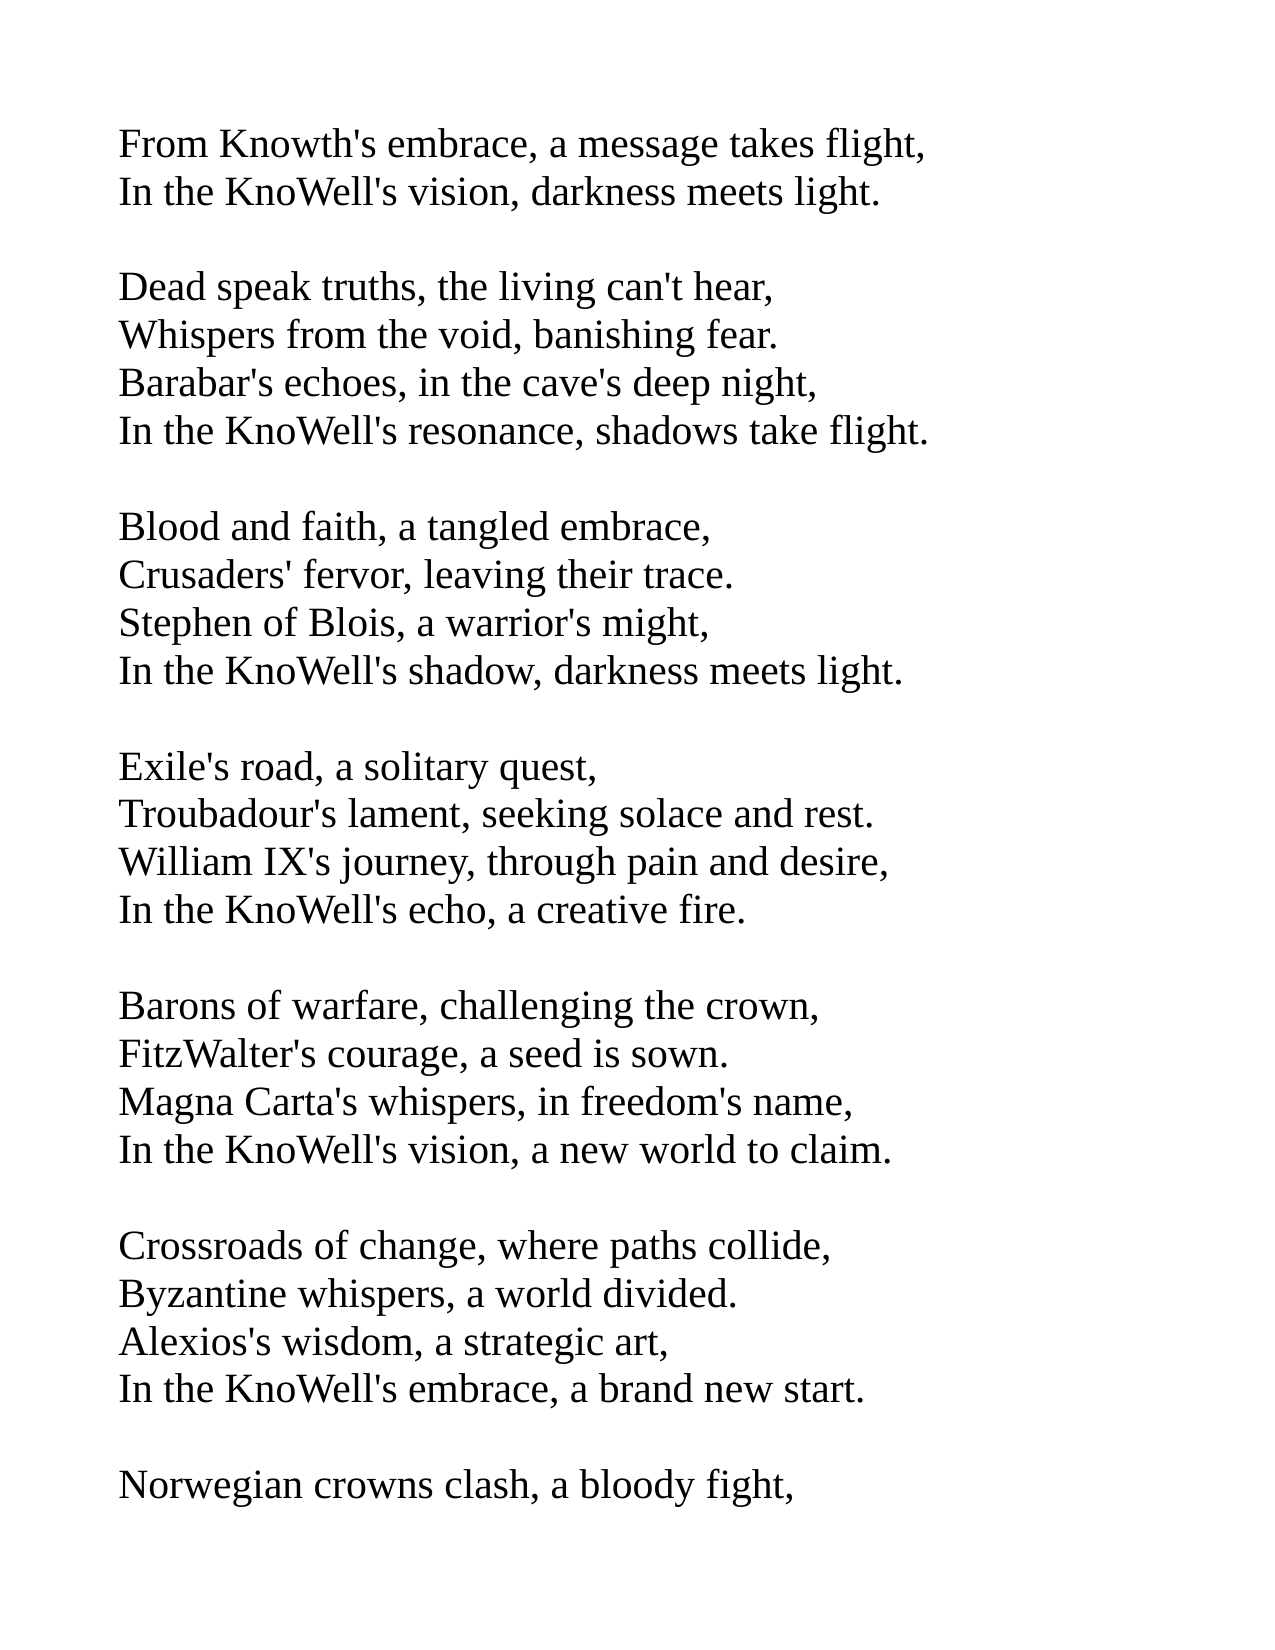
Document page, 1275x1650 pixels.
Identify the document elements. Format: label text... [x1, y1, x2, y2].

text Crossroads of change, where paths collide, [118, 1220, 1157, 1268]
text FitzWalter's courage, a seed is sown. [118, 1028, 1157, 1076]
text In the KnoWell's resonance, shadows take flight. [118, 406, 1157, 453]
text Magna Carta's whispers, in freedom's name, [118, 1076, 1157, 1124]
text Dead speak truths, the living can't hear, [118, 262, 1157, 310]
text William IX's journey, through pain and desire, [118, 837, 1157, 885]
text In the KnoWell's shadow, darkness meets light. [118, 645, 1157, 693]
text Exile's road, a solitary quest, [118, 741, 1157, 789]
text Alexios's wisdom, a strategic art, [118, 1316, 1157, 1364]
text In the KnoWell's vision, a new world to claim. [118, 1124, 1157, 1172]
text Troubadour's lament, seeking solace and rest. [118, 789, 1157, 837]
text In the KnoWell's vision, darkness meets light. [118, 166, 1157, 214]
text Crusaders' fervor, leaving their trace. [118, 549, 1157, 597]
text Byzantine whispers, a world divided. [118, 1268, 1157, 1316]
text In the KnoWell's embrace, a brand new start. [118, 1364, 1157, 1412]
text Barons of warfare, challenging the crown, [118, 981, 1157, 1028]
text Blood and faith, a tangled embrace, [118, 501, 1157, 549]
text From Knowth's embrace, a message takes flight, [118, 118, 1157, 166]
text Barabar's echoes, in the cave's deep night, [118, 358, 1157, 406]
text In the KnoWell's echo, a creative fire. [118, 885, 1157, 933]
text Whispers from the void, banishing fear. [118, 310, 1157, 358]
text Norwegian crowns clash, a bloody fight, [118, 1460, 1157, 1508]
text Stephen of Blois, a warrior's might, [118, 597, 1157, 645]
